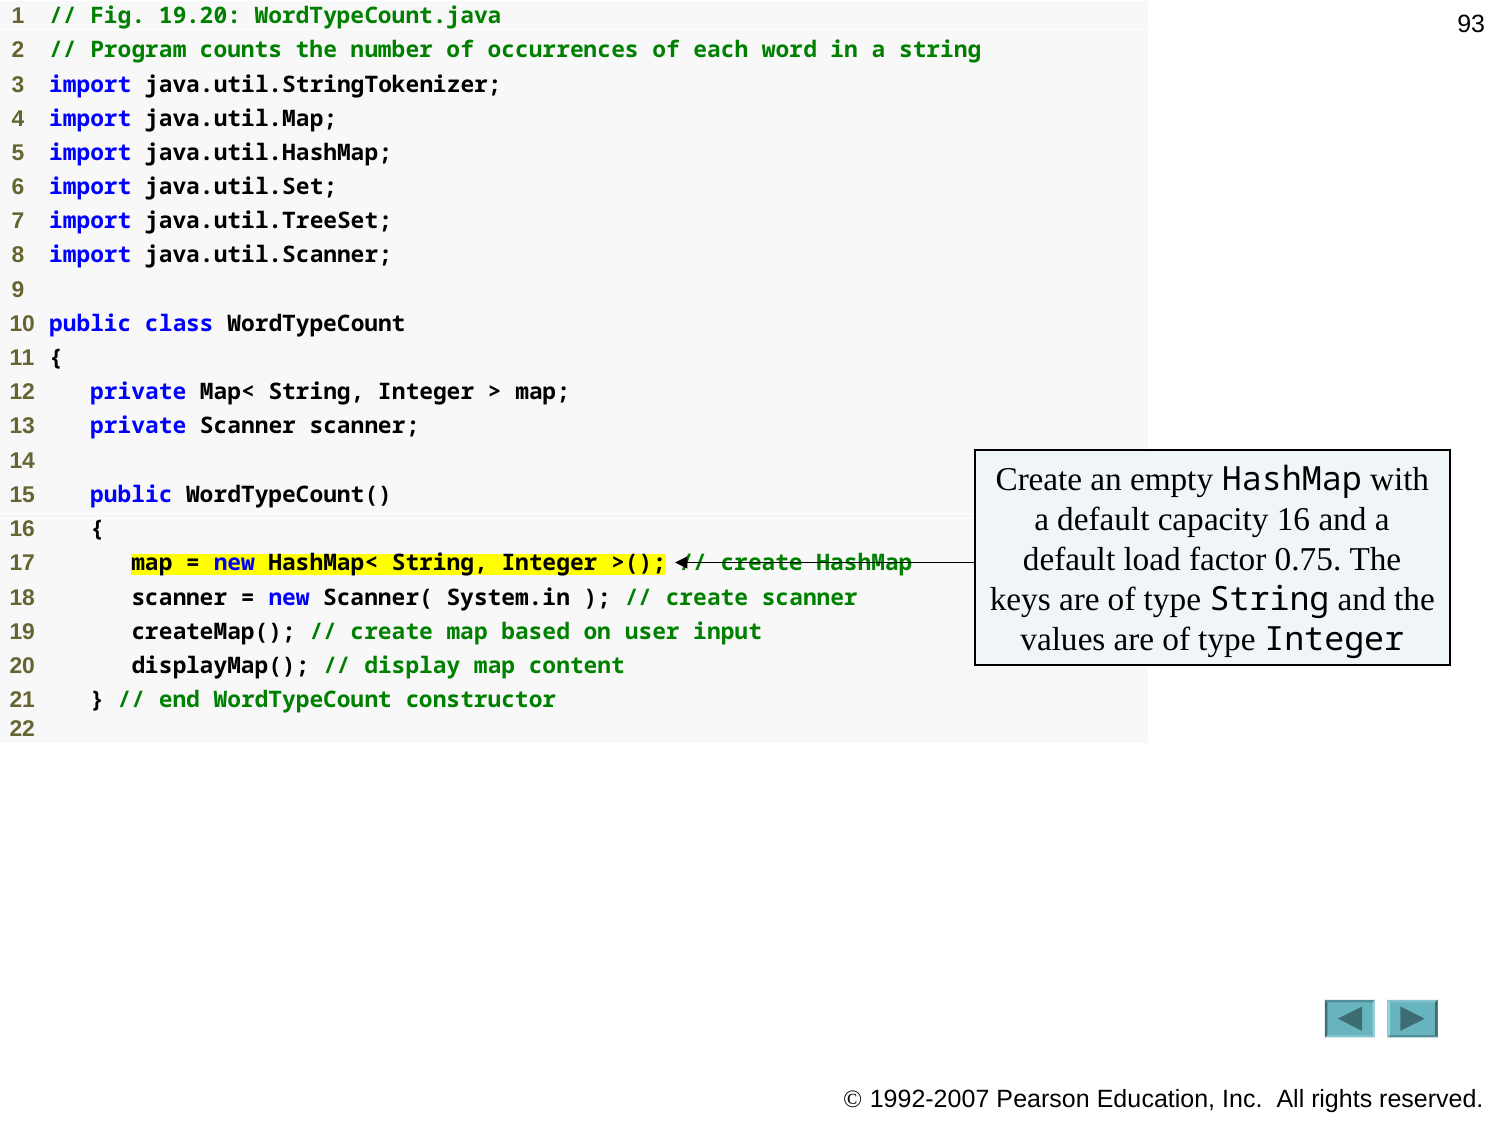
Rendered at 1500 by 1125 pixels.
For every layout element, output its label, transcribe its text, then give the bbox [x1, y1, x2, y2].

chart [0, 0, 1151, 772]
text_box Create an empty HashMap with a default capacity 16 and a default load factor 0.75. The keys are of type String and the values are of type Integer [974, 449, 1450, 665]
text_box [1151, 0, 1500, 79]
